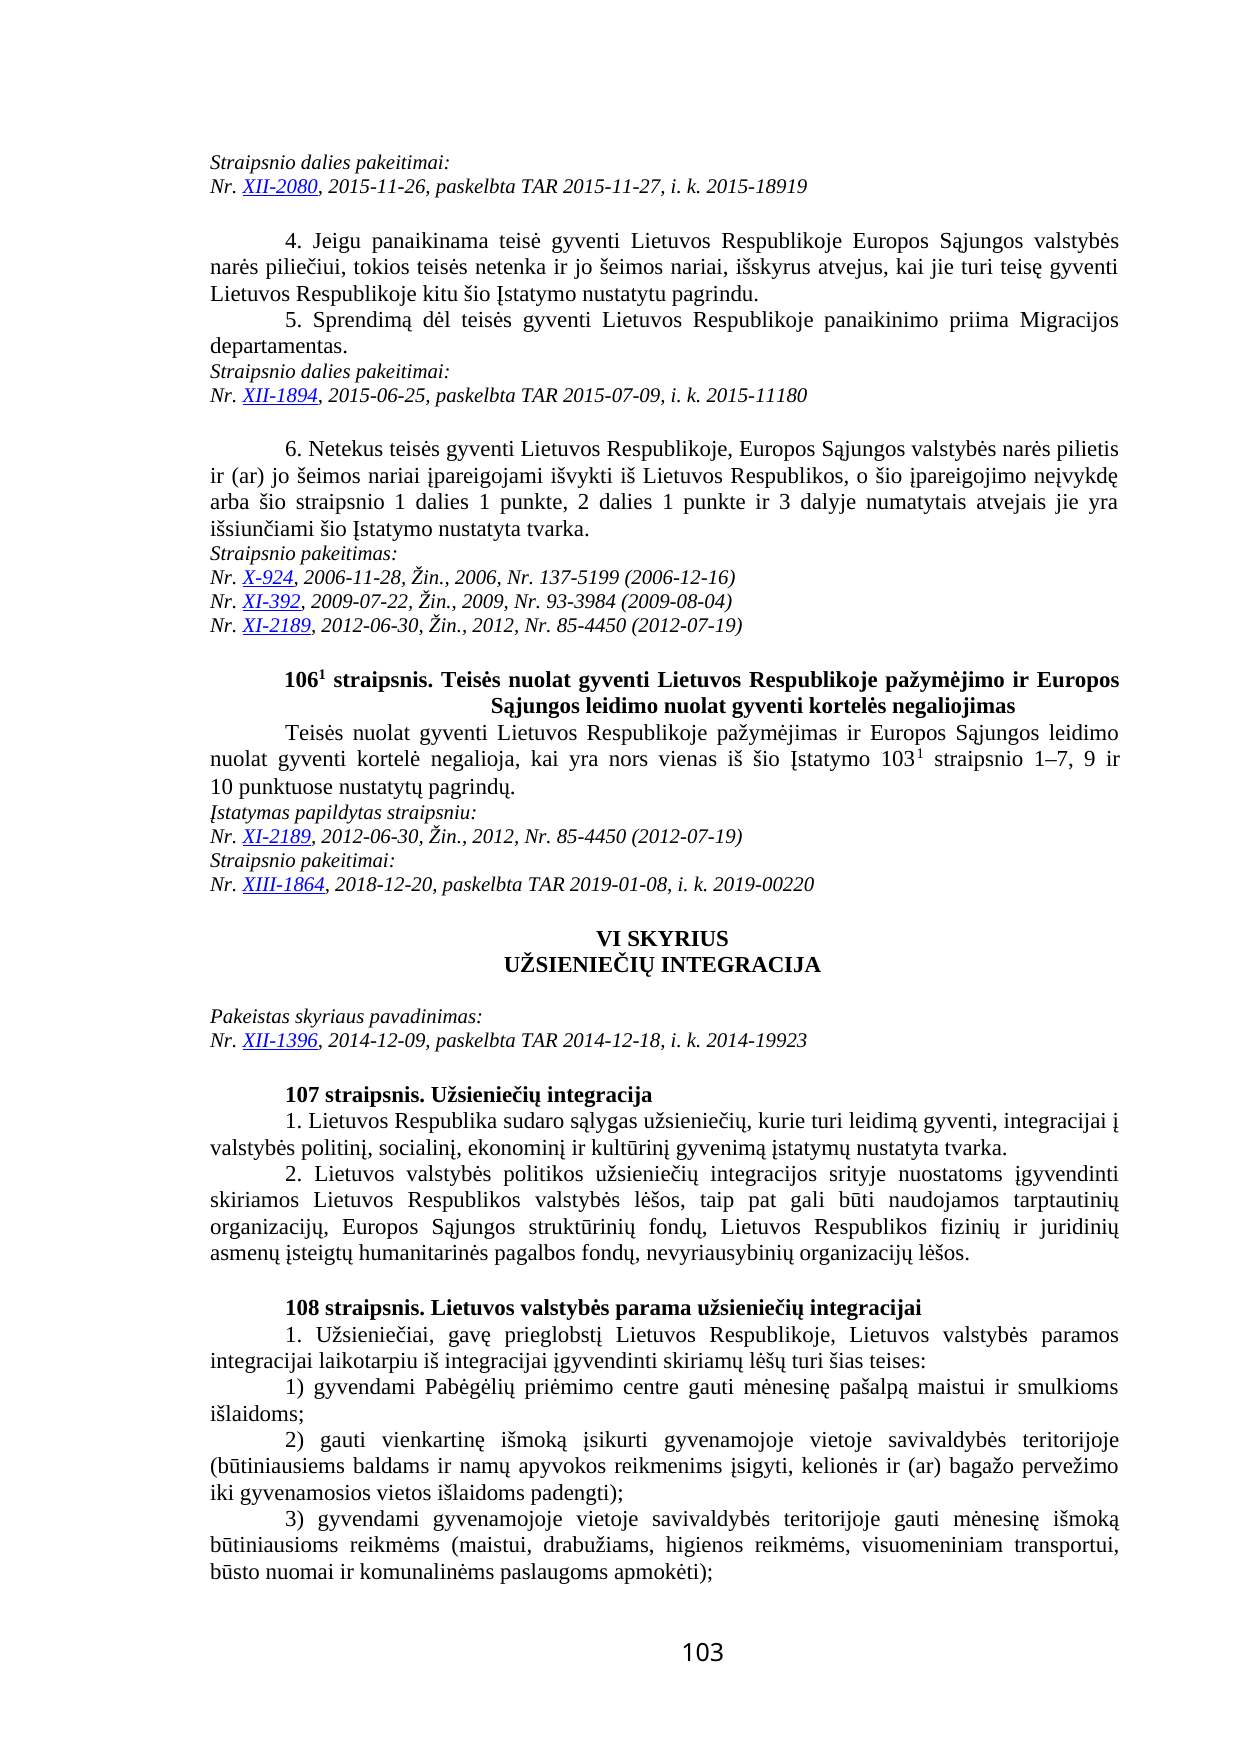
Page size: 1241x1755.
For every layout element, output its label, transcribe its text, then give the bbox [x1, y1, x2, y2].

text Nr. XIII-1864, 2018-12-20, paskelbta TAR 2019-01-08, i. k. 2019-00220 [210, 872, 1120, 896]
text Nr. XII-1894, 2015-06-25, paskelbta TAR 2015-07-09, i. k. 2015-11180 [210, 383, 1120, 407]
text Straipsnio dalies pakeitimai: [210, 150, 1120, 174]
text 6. Netekus teisės gyventi Lietuvos Respublikoje, Europos Sąjungos valstybės narės pilietis ir (ar) jo šeimos nariai įpareigojami išvykti iš Lietuvos Respublikos, o šio įpareigojimo neįvykdę arba šio straipsnio 1 dalies 1 punkte, 2 dalies 1 punkte ir 3 dalyje numatytais atvejais jie yra išsiunčiami šio Įstatymo nustatyta tvarka. [210, 436, 1120, 541]
text 107 straipsnis. Užsieniečių integracija [210, 1081, 1120, 1107]
text Teisės nuolat gyventi Lietuvos Respublikoje pažymėjimas ir Europos Sąjungos leidimo nuolat gyventi kortelė negalioja, kai yra nors vienas iš šio Įstatymo 1031 straipsnio 1–7, 9 ir 10 punktuose nustatytų pagrindų. [210, 719, 1120, 800]
text Straipsnio pakeitimas: [210, 541, 1120, 565]
text 108 straipsnis. Lietuvos valstybės parama užsieniečių integracijai [210, 1294, 1120, 1321]
text 2) gauti vienkartinę išmoką įsikurti gyvenamojoje vietoje savivaldybės teritorijoje (būtiniausiems baldams ir namų apyvokos reikmenims įsigyti, kelionės ir (ar) bagažo pervežimo iki gyvenamosios vietos išlaidoms padengti); [210, 1426, 1120, 1505]
text 2. Lietuvos valstybės politikos užsieniečių integracijos srityje nuostatoms įgyvendinti skiriamos Lietuvos Respublikos valstybės lėšos, taip pat gali būti naudojamos tarptautinių organizacijų, Europos Sąjungos struktūrinių fondų, Lietuvos Respublikos fizinių ir juridinių asmenų įsteigtų humanitarinės pagalbos fondų, nevyriausybinių organizacijų lėšos. [210, 1160, 1120, 1266]
text 1. Lietuvos Respublika sudaro sąlygas užsieniečių, kurie turi leidimą gyventi, integracijai į valstybės politinį, socialinį, ekonominį ir kultūrinį gyvenimą įstatymų nustatyta tvarka. [210, 1107, 1120, 1160]
text Nr. XI-392, 2009-07-22, Žin., 2009, Nr. 93-3984 (2009-08-04) [210, 589, 1120, 613]
text 1) gyvendami Pabėgėlių priėmimo centre gauti mėnesinę pašalpą maistui ir smulkioms išlaidoms; [210, 1373, 1120, 1426]
text Nr. XI-2189, 2012-06-30, Žin., 2012, Nr. 85-4450 (2012-07-19) [210, 824, 1120, 848]
text 3) gyvendami gyvenamojoje vietoje savivaldybės teritorijoje gauti mėnesinę išmoką būtiniausioms reikmėms (maistui, drabužiams, higienos reikmėms, visuomeniniam transportui, būsto nuomai ir komunalinėms paslaugoms apmokėti); [210, 1505, 1120, 1584]
text Straipsnio pakeitimai: [210, 848, 1120, 872]
text VI SKYRIUS [210, 925, 1120, 951]
text 1061 straipsnis. Teisės nuolat gyventi Lietuvos Respublikoje pažymėjimo ir Europos Sąjungos leidimo nuolat gyventi kortelės negaliojimas [284, 666, 1120, 719]
text Įstatymas papildytas straipsniu: [210, 800, 1120, 824]
text 1. Užsieniečiai, gavę prieglobstį Lietuvos Respublikoje, Lietuvos valstybės paramos integracijai laikotarpiu iš integracijai įgyvendinti skiriamų lėšų turi šias teises: [210, 1321, 1120, 1373]
text Nr. XII-2080, 2015-11-26, paskelbta TAR 2015-11-27, i. k. 2015-18919 [210, 174, 1120, 198]
text Straipsnio dalies pakeitimai: [210, 359, 1120, 383]
text 5. Sprendimą dėl teisės gyventi Lietuvos Respublikoje panaikinimo priima Migracijos departamentas. [210, 306, 1120, 359]
text Nr. XII-1396, 2014-12-09, paskelbta TAR 2014-12-18, i. k. 2014-19923 [210, 1028, 1120, 1052]
text Nr. XI-2189, 2012-06-30, Žin., 2012, Nr. 85-4450 (2012-07-19) [210, 613, 1120, 637]
text Nr. X-924, 2006-11-28, Žin., 2006, Nr. 137-5199 (2006-12-16) [210, 565, 1120, 589]
text Pakeistas skyriaus pavadinimas: [210, 1004, 1120, 1028]
text UŽSIENIEČIŲ INTEGRACIJA [210, 951, 1120, 978]
text 4. Jeigu panaikinama teisė gyventi Lietuvos Respublikoje Europos Sąjungos valstybės narės piliečiui, tokios teisės netenka ir jo šeimos nariai, išskyrus atvejus, kai jie turi teisę gyventi Lietuvos Respublikoje kitu šio Įstatymo nustatytu pagrindu. [210, 227, 1120, 306]
